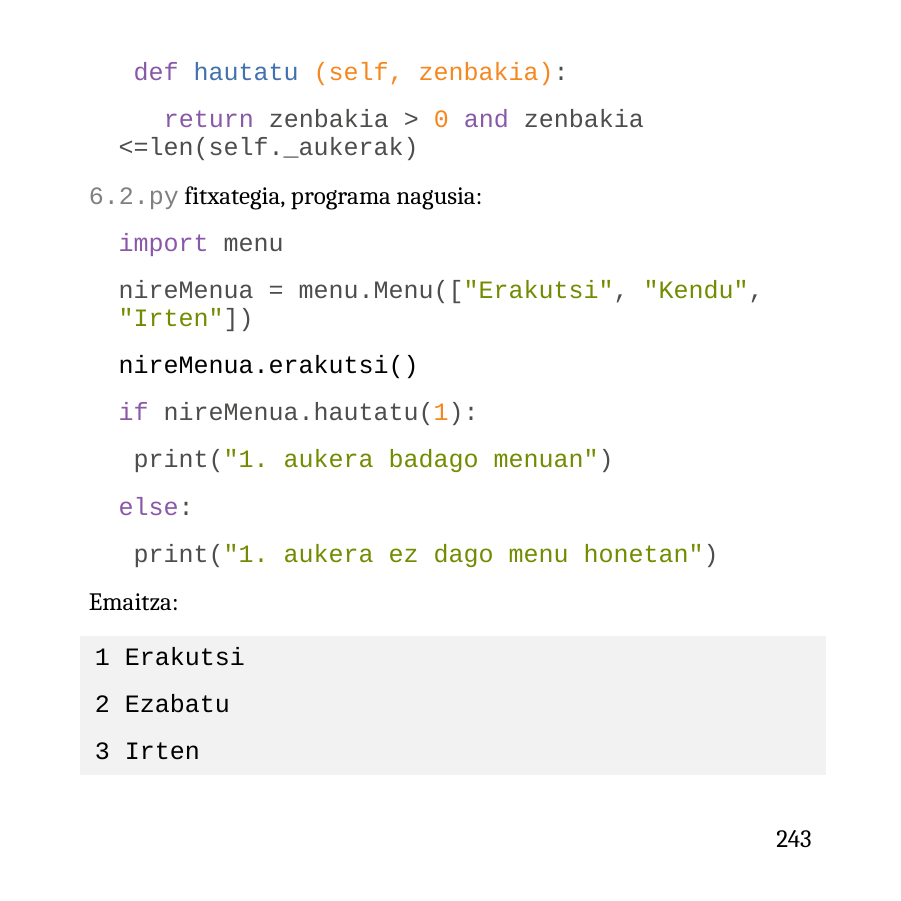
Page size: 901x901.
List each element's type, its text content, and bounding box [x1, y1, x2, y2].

text 6.2.py fitxategia, programa nagusia: [89, 182, 811, 212]
text nireMenua = menu.Menu(["Erakutsi", "Kendu", "Irten"]) [118, 277, 811, 334]
text print("1. aukera ez dago menu honetan") [118, 541, 811, 569]
text print("1. aukera badago menuan") [118, 447, 811, 475]
text return zenbakia > 0 and zenbakia <=len(self._aukerak) [118, 106, 811, 163]
text nireMenua.erakutsi() [118, 353, 811, 381]
text else: [118, 494, 811, 522]
text import menu [118, 230, 811, 259]
text if nireMenua.hautatu(1): [118, 400, 811, 428]
text 2 Ezabatu [86, 683, 820, 719]
text 3 Irten [86, 730, 820, 769]
text Emaitza: [89, 588, 811, 617]
text def hautatu (self, zenbakia): [118, 59, 811, 87]
text 1 Erakutsi [86, 642, 820, 672]
